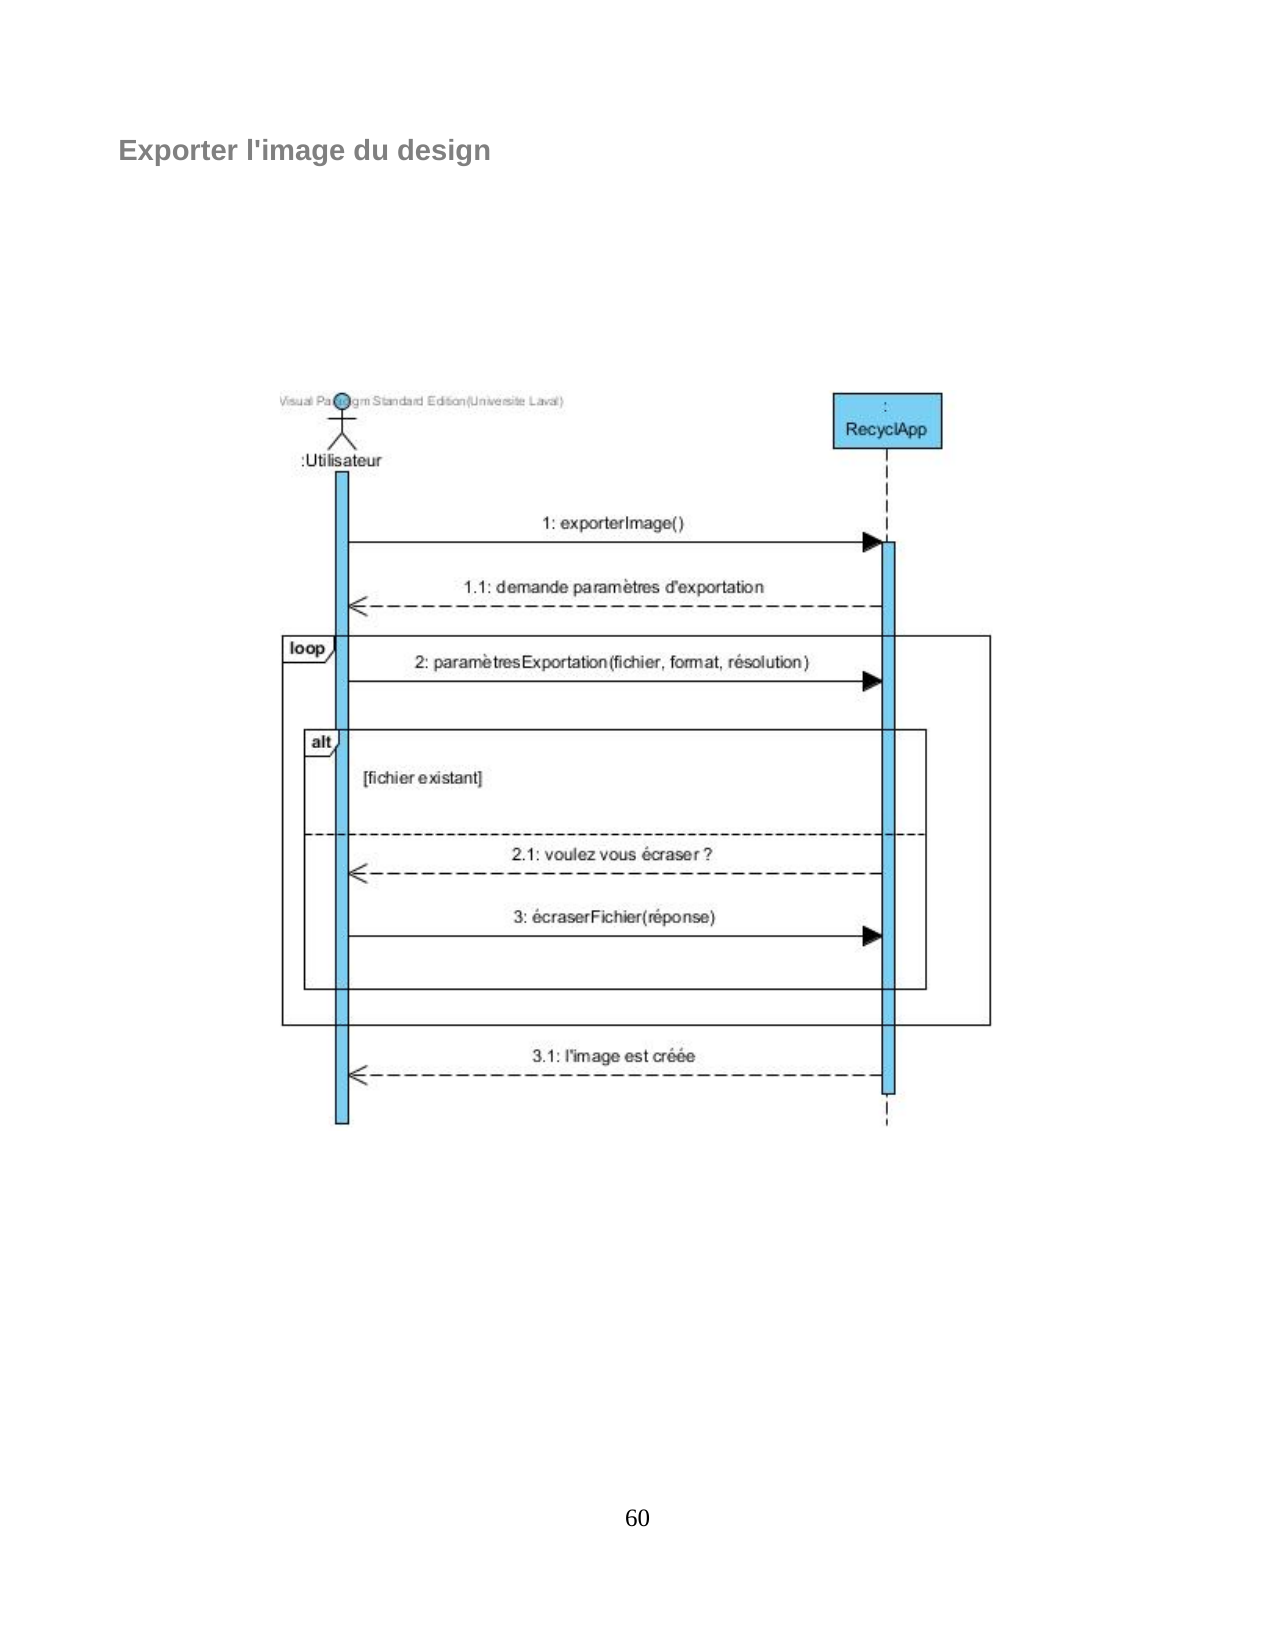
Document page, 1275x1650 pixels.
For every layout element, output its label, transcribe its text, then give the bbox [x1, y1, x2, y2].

picture [279, 390, 996, 1131]
subtitle Exporter l'image du design [118, 133, 1157, 166]
